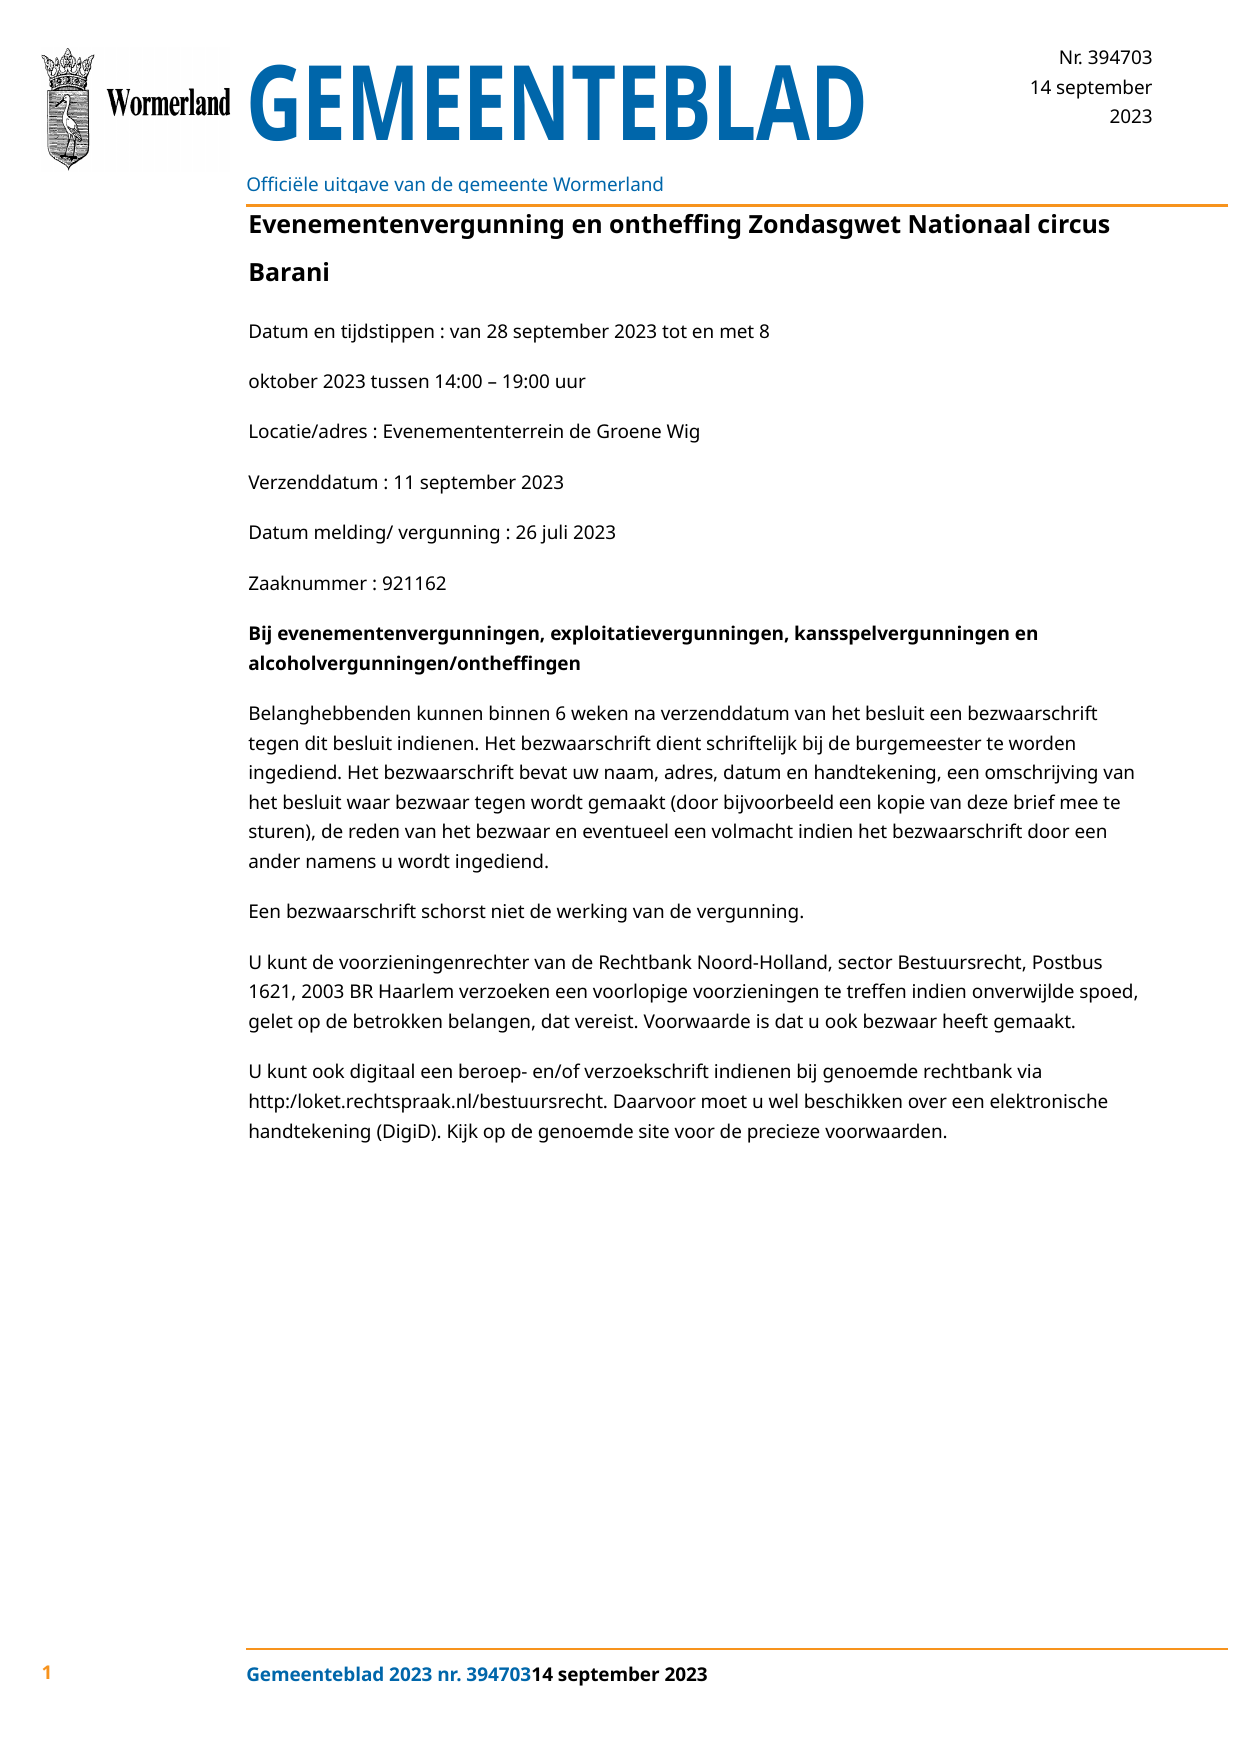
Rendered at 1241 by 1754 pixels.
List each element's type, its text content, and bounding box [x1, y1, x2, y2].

text U kunt de voorzieningenrechter van de Rechtbank Noord-Holland, sector Bestuursrecht, Postbus 1621, 2003 BR Haarlem verzoeken een voorlopige voorzieningen te treffen indien onverwijlde spoed, gelet op de betrokken belangen, dat vereist. Voorwaarde is dat u ook bezwaar heeft gemaakt. [248, 949, 1152, 1034]
text Belanghebbenden kunnen binnen 6 weken na verzenddatum van het besluit een bezwaarschrift tegen dit besluit indienen. Het bezwaarschrift dient schriftelijk bij de burgemeester te worden ingediend. Het bezwaarschrift bevat uw naam, adres, datum en handtekening, een omschrijving van het besluit waar bezwaar tegen wordt gemaakt (door bijvoorbeeld een kopie van deze brief mee te sturen), de reden van het bezwaar en eventueel een volmacht indien het bezwaarschrift door een ander namens u wordt ingediend. [248, 700, 1152, 874]
text Verzenddatum : 11 september 2023 [248, 469, 1152, 495]
text Locatie/adres : Evenemententerrein de Groene Wig [248, 419, 1152, 444]
text Een bezwaarschrift schorst niet de werking van de vergunning. [248, 899, 1152, 924]
text Zaaknummer : 921162 [248, 570, 1152, 596]
text Bij evenementenvergunningen, exploitatievergunningen, kansspelvergunningen en alcoholvergunningen/ontheffingen [248, 620, 1152, 676]
text Datum en tijdstippen : van 28 september 2023 tot en met 8 [248, 318, 1152, 344]
text Evenementenvergunning en ontheffing Zondasgwet Nationaal circus Barani [248, 207, 1152, 288]
picture [41, 47, 231, 172]
text U kunt ook digitaal een beroep- en/of verzoekschrift indienen bij genoemde rechtbank via http:/loket.rechtspraak.nl/bestuursrecht. Daarvoor moet u wel beschikken over een elektronische handtekening (DigiD). Kijk op de genoemde site voor de precieze voorwaarden. [248, 1059, 1152, 1144]
text Datum melding/ vergunning : 26 juli 2023 [248, 519, 1152, 545]
text oktober 2023 tussen 14:00 – 19:00 uur [248, 368, 1152, 394]
